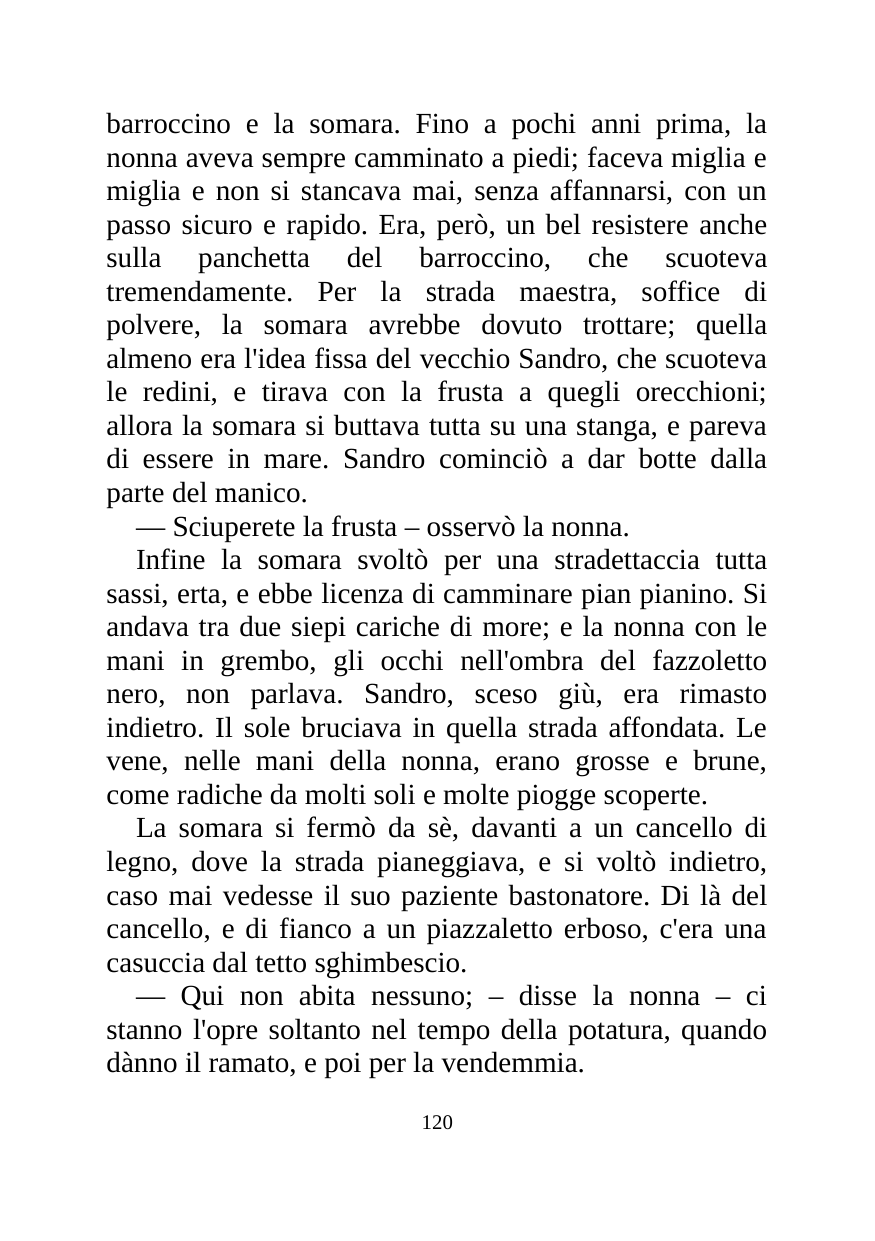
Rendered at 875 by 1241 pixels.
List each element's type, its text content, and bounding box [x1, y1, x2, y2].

text Infine la somara svoltò per una stradettaccia tutta sassi, erta, e ebbe licenza di camminare pian pianino. Si andava tra due siepi cariche di more; e la nonna con le mani in grembo, gli occhi nell'ombra del fazzoletto nero, non parlava. Sandro, sceso giù, era rimasto indietro. Il sole bruciava in quella strada affondata. Le vene, nelle mani della nonna, erano grosse e brune, come radiche da molti soli e molte piogge scoperte. [106, 542, 768, 811]
text La somara si fermò da sè, davanti a un cancello di legno, dove la strada pianeggiava, e si voltò indietro, caso mai vedesse il suo paziente bastonatore. Di là del cancello, e di fianco a un piazzaletto erboso, c'era una casuccia dal tetto sghimbescio. [106, 811, 768, 978]
text — Sciuperete la frusta – osservò la nonna. [106, 509, 768, 542]
text — Qui non abita nessuno; – disse la nonna – ci stanno l'opre soltanto nel tempo della potatura, quando dànno il ramato, e poi per la vendemmia. [106, 978, 768, 1079]
text barroccino e la somara. Fino a pochi anni prima, la nonna aveva sempre camminato a piedi; faceva miglia e miglia e non si stancava mai, senza affannarsi, con un passo sicuro e rapido. Era, però, un bel resistere anche sulla panchetta del barroccino, che scuoteva tremendamente. Per la strada maestra, soffice di polvere, la somara avrebbe dovuto trottare; quella almeno era l'idea fissa del vecchio Sandro, che scuoteva le redini, e tirava con la frusta a quegli orecchioni; allora la somara si buttava tutta su una stanga, e pareva di essere in mare. Sandro cominciò a dar botte dalla parte del manico. [106, 106, 768, 509]
